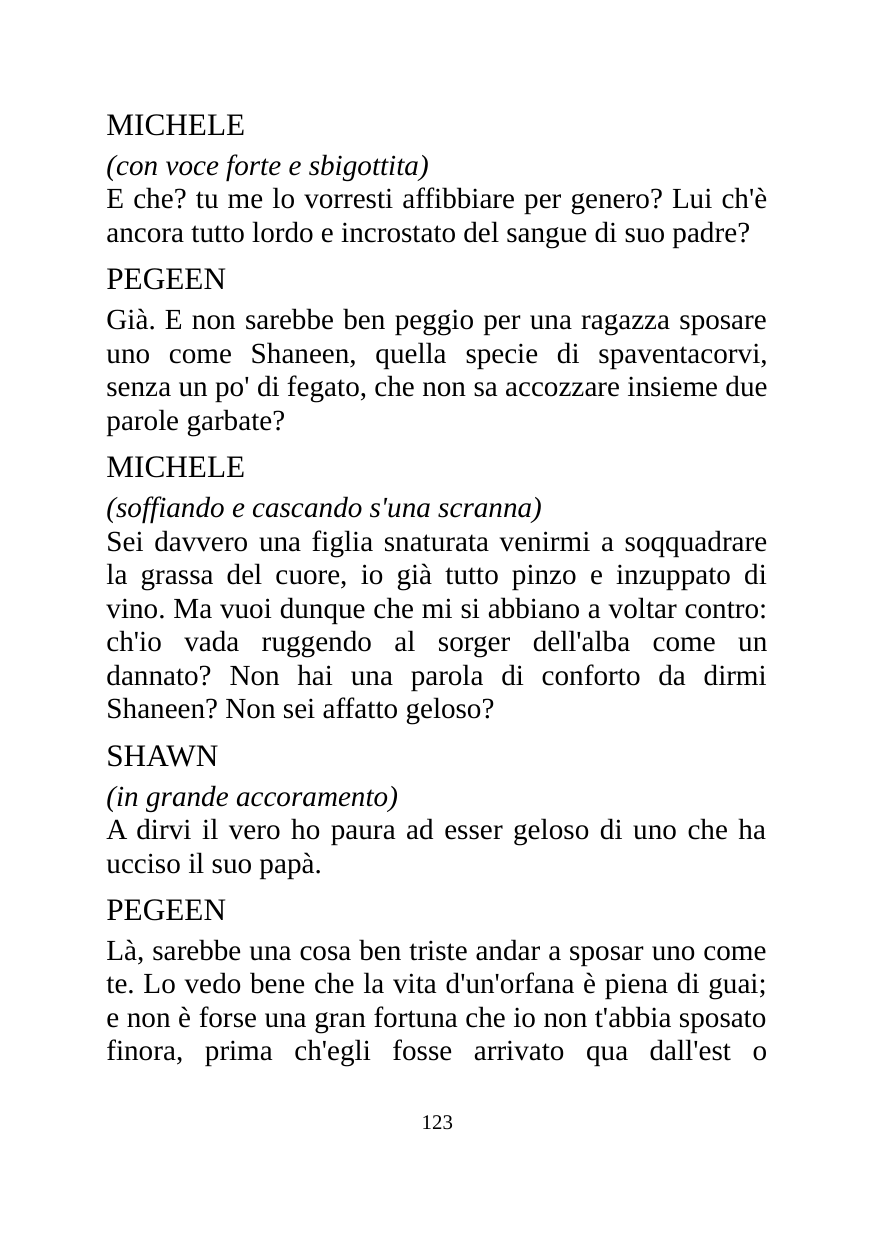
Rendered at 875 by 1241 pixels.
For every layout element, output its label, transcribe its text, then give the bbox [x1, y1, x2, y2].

text (in grande accoramento) [106, 779, 768, 812]
text MICHELE [106, 448, 768, 484]
text (con voce forte e sbigottita) [106, 148, 768, 182]
text E che? tu me lo vorresti affibbiare per genero? Lui ch'è ancora tutto lordo e incrostato del sangue di suo padre? [106, 182, 768, 249]
text PEGEEN [106, 261, 768, 296]
text Sei davvero una figlia snaturata venirmi a soqquadrare la grassa del cuore, io già tutto pinzo e inzuppato di vino. Ma vuoi dunque che mi si abbiano a voltar contro: ch'io vada ruggendo al sorger dell'alba come un dannato? Non hai una parola di conforto da dirmi Shaneen? Non sei affatto geloso? [106, 524, 768, 725]
text A dirvi il vero ho paura ad esser geloso di uno che ha ucciso il suo papà. [106, 812, 768, 879]
text (soffiando e cascando s'una scranna) [106, 490, 768, 524]
text Già. E non sarebbe ben peggio per una ragazza sposare uno come Shaneen, quella specie di spaventacorvi, senza un po' di fegato, che non sa accozzare insieme due parole garbate? [106, 302, 768, 437]
text PEGEEN [106, 891, 768, 927]
text SHAWN [106, 737, 768, 773]
text Là, sarebbe una cosa ben triste andar a sposar uno come te. Lo vedo bene che la vita d'un'orfana è piena di guai; e non è forse una gran fortuna che io non t'abbia sposato finora, prima ch'egli fosse arrivato qua dall'est o [106, 933, 768, 1067]
text MICHELE [106, 106, 768, 142]
